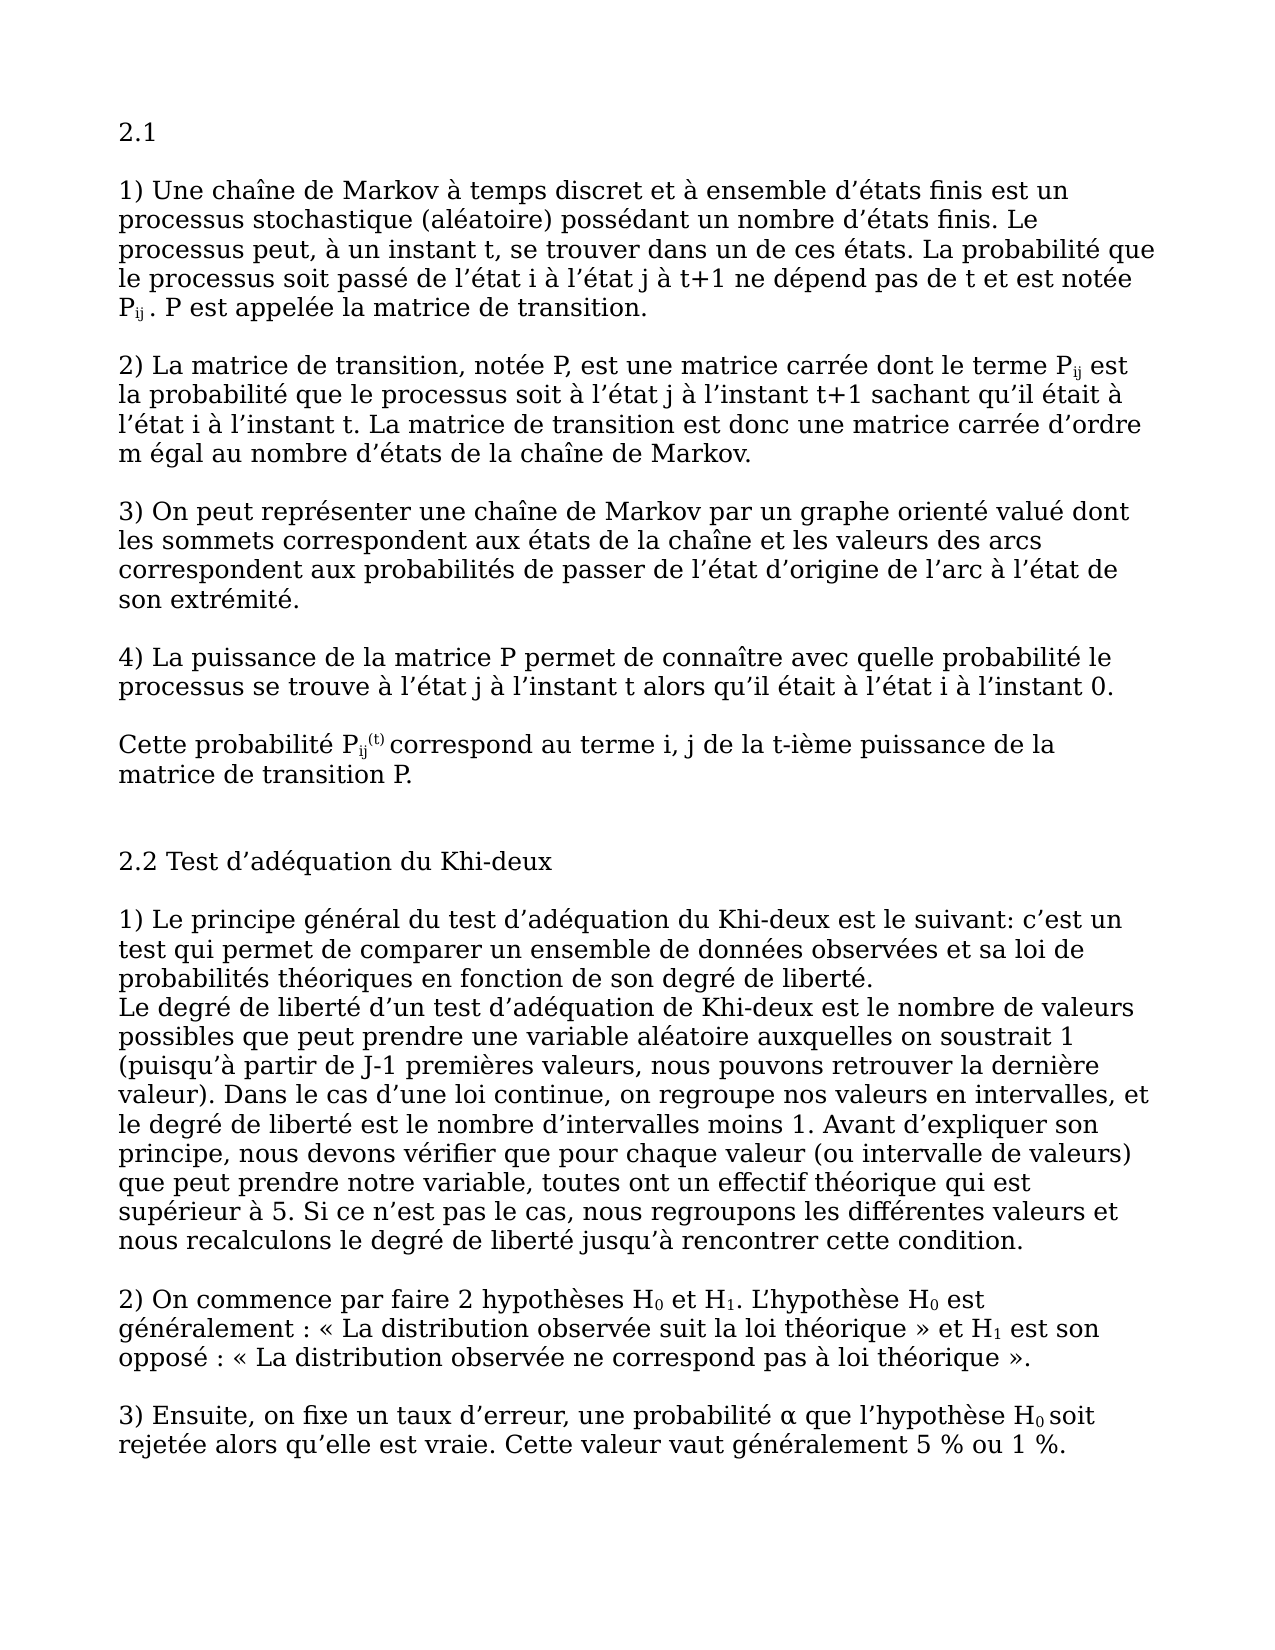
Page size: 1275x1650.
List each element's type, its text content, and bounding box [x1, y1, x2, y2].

text 4) La puissance de la matrice P permet de connaître avec quelle probabilité le processus se trouve à l’état j à l’instant t alors qu’il était à l’état i à l’instant 0. [118, 643, 1157, 701]
text 3) Ensuite, on fixe un taux d’erreur, une probabilité α que l’hypothèse H0 soit rejetée alors qu’elle est vraie. Cette valeur vaut généralement 5 % ou 1 %. [118, 1401, 1157, 1460]
text 2) On commence par faire 2 hypothèses H0 et H1. L’hypothèse H0 est généralement : « La distribution observée suit la loi théorique » et H1 est son opposé : « La distribution observée ne correspond pas à loi théorique ». [118, 1285, 1157, 1372]
text 1) Une chaîne de Markov à temps discret et à ensemble d’états finis est un processus stochastique (aléatoire) possédant un nombre d’états finis. Le processus peut, à un instant t, se trouver dans un de ces états. La probabilité que le processus soit passé de l’état i à l’état j à t+1 ne dépend pas de t et est notée Pij . P est appelée la matrice de transition. [118, 176, 1157, 322]
text Le degré de liberté d’un test d’adéquation de Khi-deux est le nombre de valeurs possibles que peut prendre une variable aléatoire auxquelles on soustrait 1 (puisqu’à partir de J-1 premières valeurs, nous pouvons retrouver la dernière valeur). Dans le cas d’une loi continue, on regroupe nos valeurs en intervalles, et le degré de liberté est le nombre d’intervalles moins 1. Avant d’expliquer son principe, nous devons vérifier que pour chaque valeur (ou intervalle de valeurs) que peut prendre notre variable, toutes ont un effectif théorique qui est supérieur à 5. Si ce n’est pas le cas, nous regroupons les différentes valeurs et nous recalculons le degré de liberté jusqu’à rencontrer cette condition. [118, 993, 1157, 1256]
text 2) La matrice de transition, notée P, est une matrice carrée dont le terme Pij est la probabilité que le processus soit à l’état j à l’instant t+1 sachant qu’il était à l’état i à l’instant t. La matrice de transition est donc une matrice carrée d’ordre m égal au nombre d’états de la chaîne de Markov. [118, 351, 1157, 468]
text Cette probabilité Pij(t) correspond au terme i, j de la t-ième puissance de la matrice de transition P. [118, 731, 1157, 789]
text 2.2 Test d’adéquation du Khi-deux [118, 847, 1157, 876]
text 1) Le principe général du test d’adéquation du Khi-deux est le suivant: c’est un test qui permet de comparer un ensemble de données observées et sa loi de probabilités théoriques en fonction de son degré de liberté. [118, 906, 1157, 993]
text 3) On peut représenter une chaîne de Markov par un graphe orienté valué dont les sommets correspondent aux états de la chaîne et les valeurs des arcs correspondent aux probabilités de passer de l’état d’origine de l’arc à l’état de son extrémité. [118, 497, 1157, 614]
text 2.1 [118, 118, 1157, 147]
